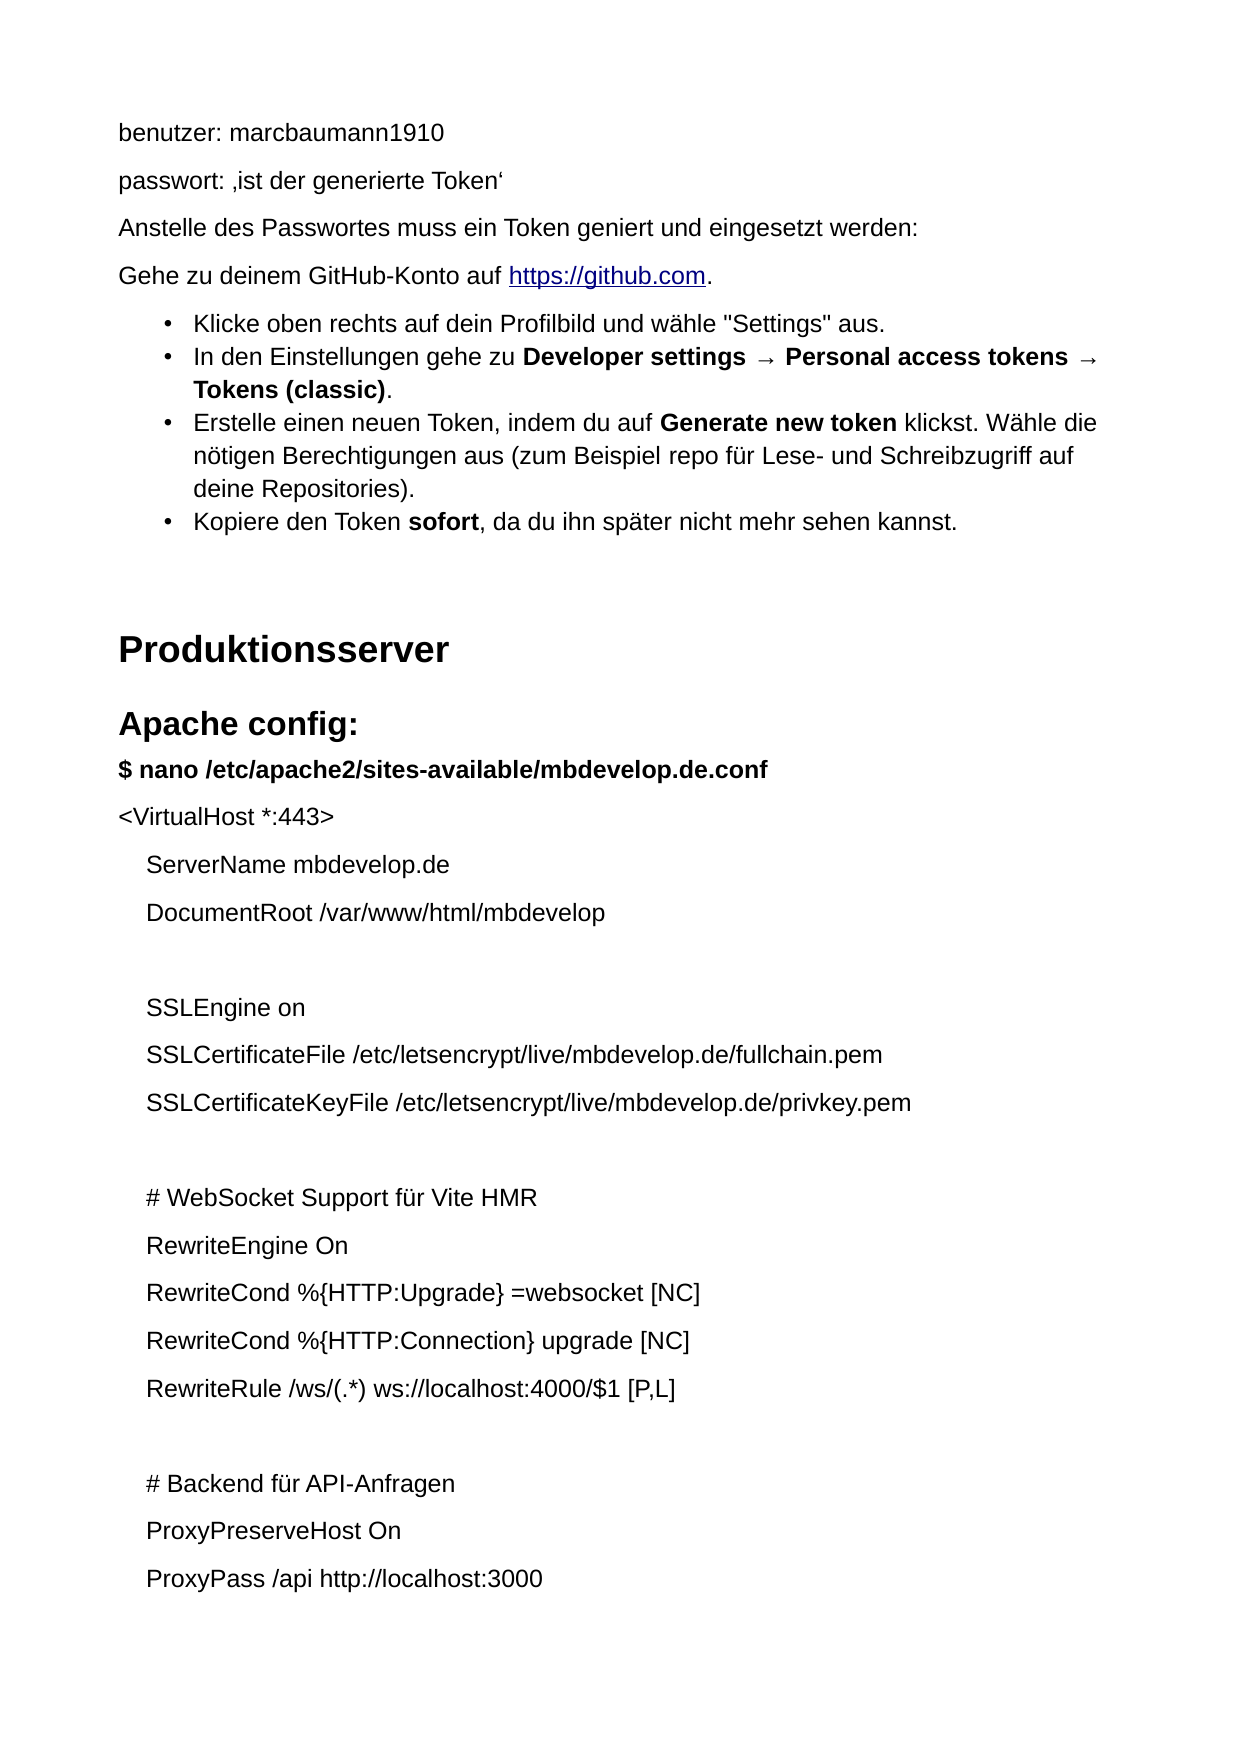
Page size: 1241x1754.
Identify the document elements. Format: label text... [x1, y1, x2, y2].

text SSLCertificateFile /etc/letsencrypt/live/mbdevelop.de/fullchain.pem [118, 1040, 1122, 1069]
text SSLEngine on [118, 993, 1122, 1021]
text passwort: ‚ist der generierte Token‘ [118, 166, 1122, 194]
text Gehe zu deinem GitHub-Konto auf https://github.com. [118, 261, 1122, 290]
text SSLCertificateKeyFile /etc/letsencrypt/live/mbdevelop.de/privkey.pem [118, 1088, 1122, 1117]
text $ nano /etc/apache2/sites-available/mbdevelop.de.conf [118, 755, 1122, 783]
text Anstelle des Passwortes muss ein Token geniert und eingesetzt werden: [118, 213, 1122, 242]
subtitle Apache config: [118, 704, 1122, 742]
list Kopiere den Token sofort, da du ihn später nicht mehr sehen kannst. [164, 507, 1122, 536]
text RewriteCond %{HTTP:Upgrade} =websocket [NC] [118, 1278, 1122, 1307]
text RewriteRule /ws/(.*) ws://localhost:4000/$1 [P,L] [118, 1373, 1122, 1402]
text ServerName mbdevelop.de [118, 850, 1122, 879]
text <VirtualHost *:443> [118, 802, 1122, 831]
text RewriteCond %{HTTP:Connection} upgrade [NC] [118, 1326, 1122, 1355]
text ProxyPass /api http://localhost:3000 [118, 1564, 1122, 1593]
text ProxyPreserveHost On [118, 1516, 1122, 1545]
text DocumentRoot /var/www/html/mbdevelop [118, 897, 1122, 926]
text # Backend für API-Anfragen [118, 1469, 1122, 1497]
text RewriteEngine On [118, 1231, 1122, 1259]
text # WebSocket Support für Vite HMR [118, 1183, 1122, 1212]
list In den Einstellungen gehe zu Developer settings → Personal access tokens → Tokens (classic). [164, 342, 1122, 403]
subtitle Produktionsserver [118, 627, 1122, 670]
text benutzer: marcbaumann1910 [118, 118, 1122, 147]
list Erstelle einen neuen Token, indem du auf Generate new token klickst. Wähle die nötigen Berechtigungen aus (zum Beispiel repo für Lese- und Schreibzugriff auf deine Repositories). [164, 408, 1122, 503]
list Klicke oben rechts auf dein Profilbild und wähle "Settings" aus. [164, 308, 1122, 337]
